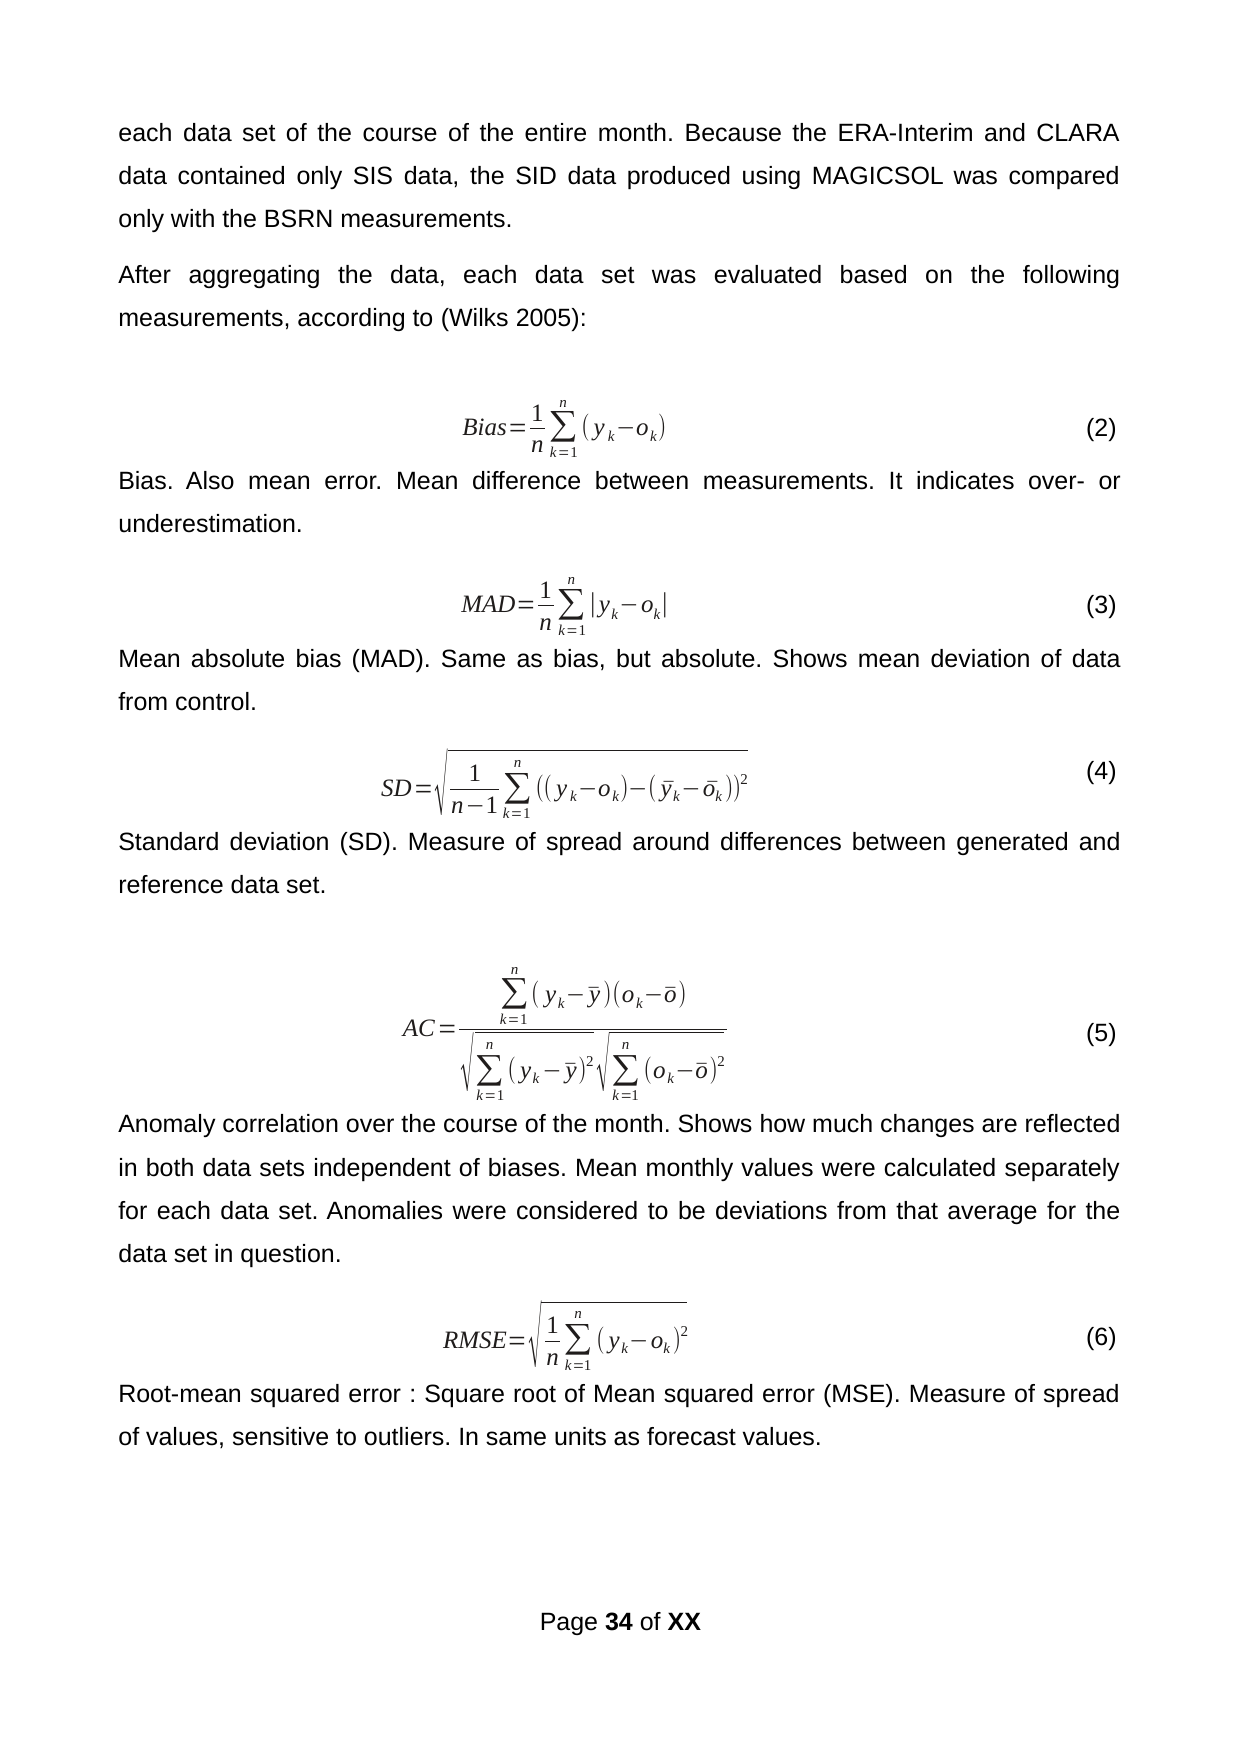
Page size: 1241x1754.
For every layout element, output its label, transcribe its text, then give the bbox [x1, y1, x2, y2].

table_header [118, 388, 1010, 466]
table_header (5) [1010, 955, 1122, 1109]
table_header [118, 955, 1010, 1109]
text each data set of the course of the entire month. Because the ERA-Interim and CLARA data contained only SIS data, the SID data produced using MAGICSOL was compared only with the BSRN measurements. [118, 118, 1122, 233]
table_header (6) [1010, 1295, 1122, 1379]
table_header (3) [1010, 565, 1122, 644]
table_header [118, 565, 1010, 644]
text Root-mean squared error : Square root of Mean squared error (MSE). Measure of spread of values, sensitive to outliers. In same units as forecast values. [118, 1379, 1122, 1451]
text Standard deviation (SD). Measure of spread around differences between generated and reference data set. [118, 827, 1122, 899]
table_header [118, 1295, 1010, 1379]
text Mean absolute bias (MAD). Same as bias, but absolute. Shows mean deviation of data from control. [118, 644, 1122, 716]
table_header [118, 743, 1010, 827]
table_header (4) [1010, 743, 1122, 827]
text Bias. Also mean error. Mean difference between measurements. It indicates over- or underestimation. [118, 466, 1122, 538]
table_header (2) [1010, 388, 1122, 466]
text After aggregating the data, each data set was evaluated based on the following measurements, according to (Wilks 2005): [118, 260, 1122, 332]
text Anomaly correlation over the course of the month. Shows how much changes are reflected in both data sets independent of biases. Mean monthly values were calculated separately for each data set. Anomalies were considered to be deviations from that average for the data set in question. [118, 1109, 1122, 1268]
